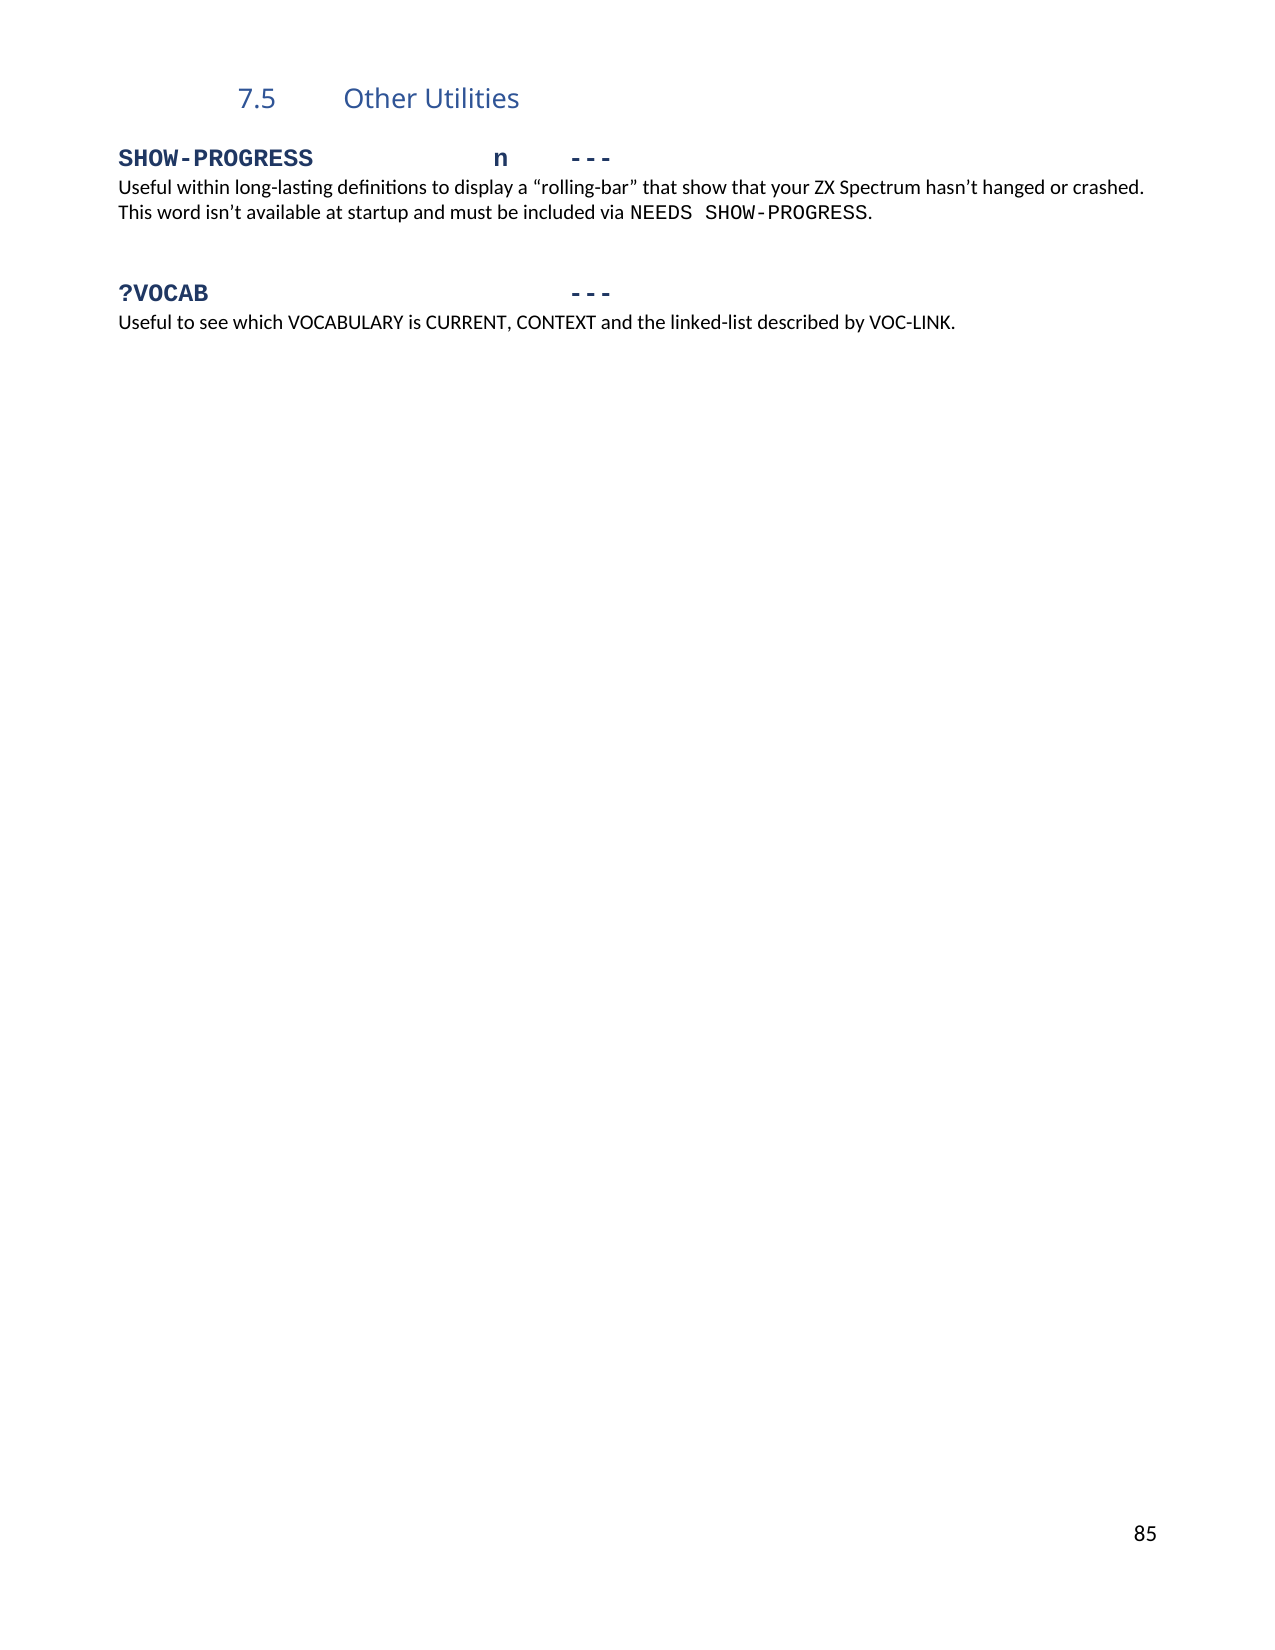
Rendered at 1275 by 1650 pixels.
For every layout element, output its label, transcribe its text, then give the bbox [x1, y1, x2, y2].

subtitle SHOW-PROGRESS n --- [118, 146, 1157, 174]
text Useful within long-lasting definitions to display a “rolling-bar” that show that your ZX Spectrum hasn’t hanged or crashed. [118, 174, 1157, 199]
subtitle ?VOCAB --- [118, 281, 1157, 309]
subtitle Other Utilities [231, 79, 1157, 116]
text Useful to see which VOCABULARY is CURRENT, CONTEXT and the linked-list described by VOC-LINK. [118, 309, 1157, 334]
text This word isn’t available at startup and must be included via NEEDS SHOW-PROGRESS. [118, 199, 1157, 226]
